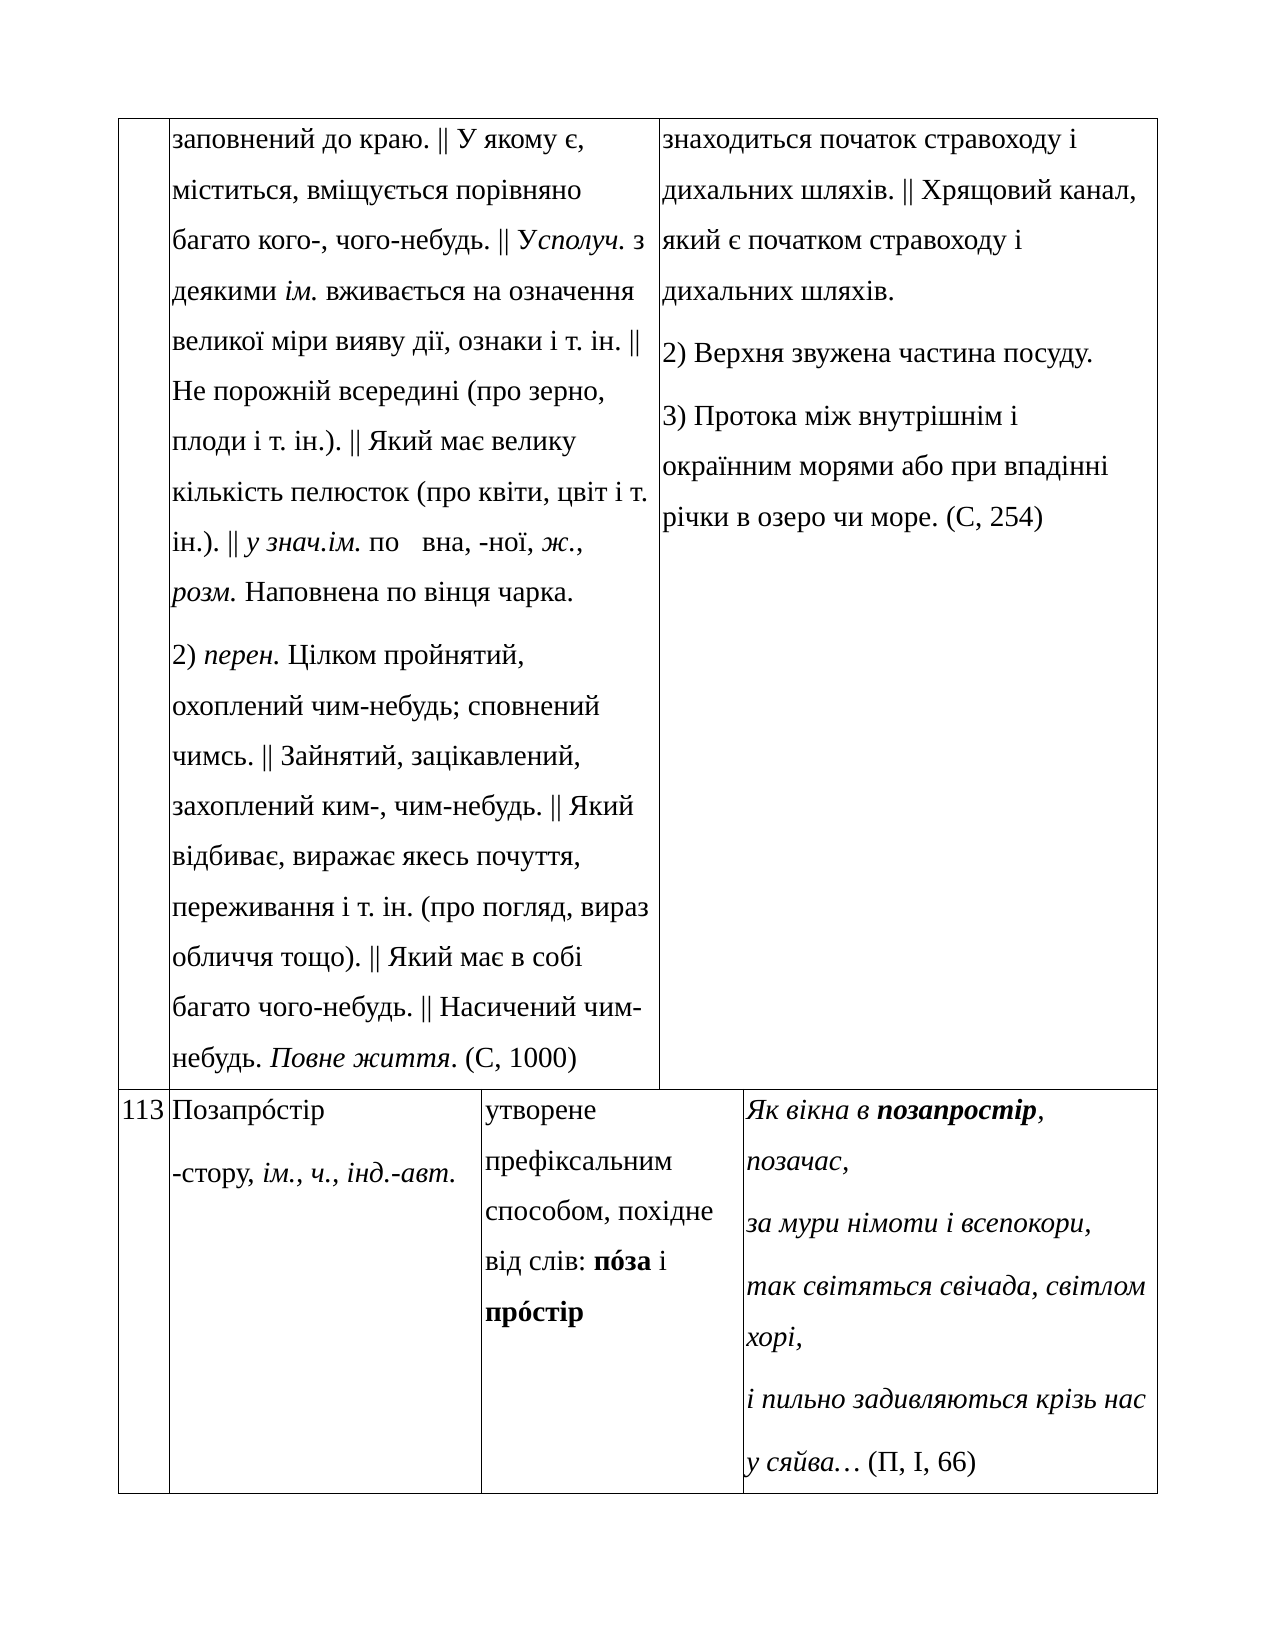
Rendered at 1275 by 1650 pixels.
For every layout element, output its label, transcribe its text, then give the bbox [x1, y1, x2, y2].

table_cell 113 [119, 1090, 169, 1493]
table_cell знаходиться початок стравоходу і дихальних шляхів. || Хрящовий канал, який є початком стравоходу і дихальних шляхів. 2) Верхня звужена частина посуду. 3) Протока між внутрішнім і окраїнним морями або при впадінні річки в озеро чи море. (С, 254) [660, 119, 1157, 1089]
table_cell Як вікна в позапростір, позачас, за мури німоти і всепокори, так світяться свічада, світлом хорі, і пильно задивляються крізь нас у сяйва… (П, І, 66) [744, 1090, 1157, 1493]
table_cell заповнений до краю. || У якому є, міститься, вміщується порівняно багато кого-, чого-небудь. || Усполуч. з деякими ім. вживається на означення великої міри вияву дії, ознаки і т. ін. || Не порожній всередині (про зерно, плоди і т. ін.). || Який має велику кількість пелюсток (про квіти, цвіт і т. ін.). || у знач.ім. повна, -ної, ж., розм. Наповнена по вінця чарка. 2) перен. Цілком пройнятий, охоплений чим-небудь; сповнений чимсь. || Зайнятий, зацікавлений, захоплений ким-, чим-небудь. || Який відбиває, виражає якесь почуття, переживання і т. ін. (про погляд, вираз обличчя тощо). || Який має в собі багато чого-небудь. || Насичений чим-небудь. Повне життя. (С, 1000) [170, 119, 659, 1089]
table_cell утворене префіксальним способом, похідне від слів: пóза і прóстір [482, 1090, 743, 1493]
table_cell [119, 119, 169, 1089]
table_cell Позапрóстір -стору, ім., ч., інд.-авт. [170, 1090, 481, 1493]
